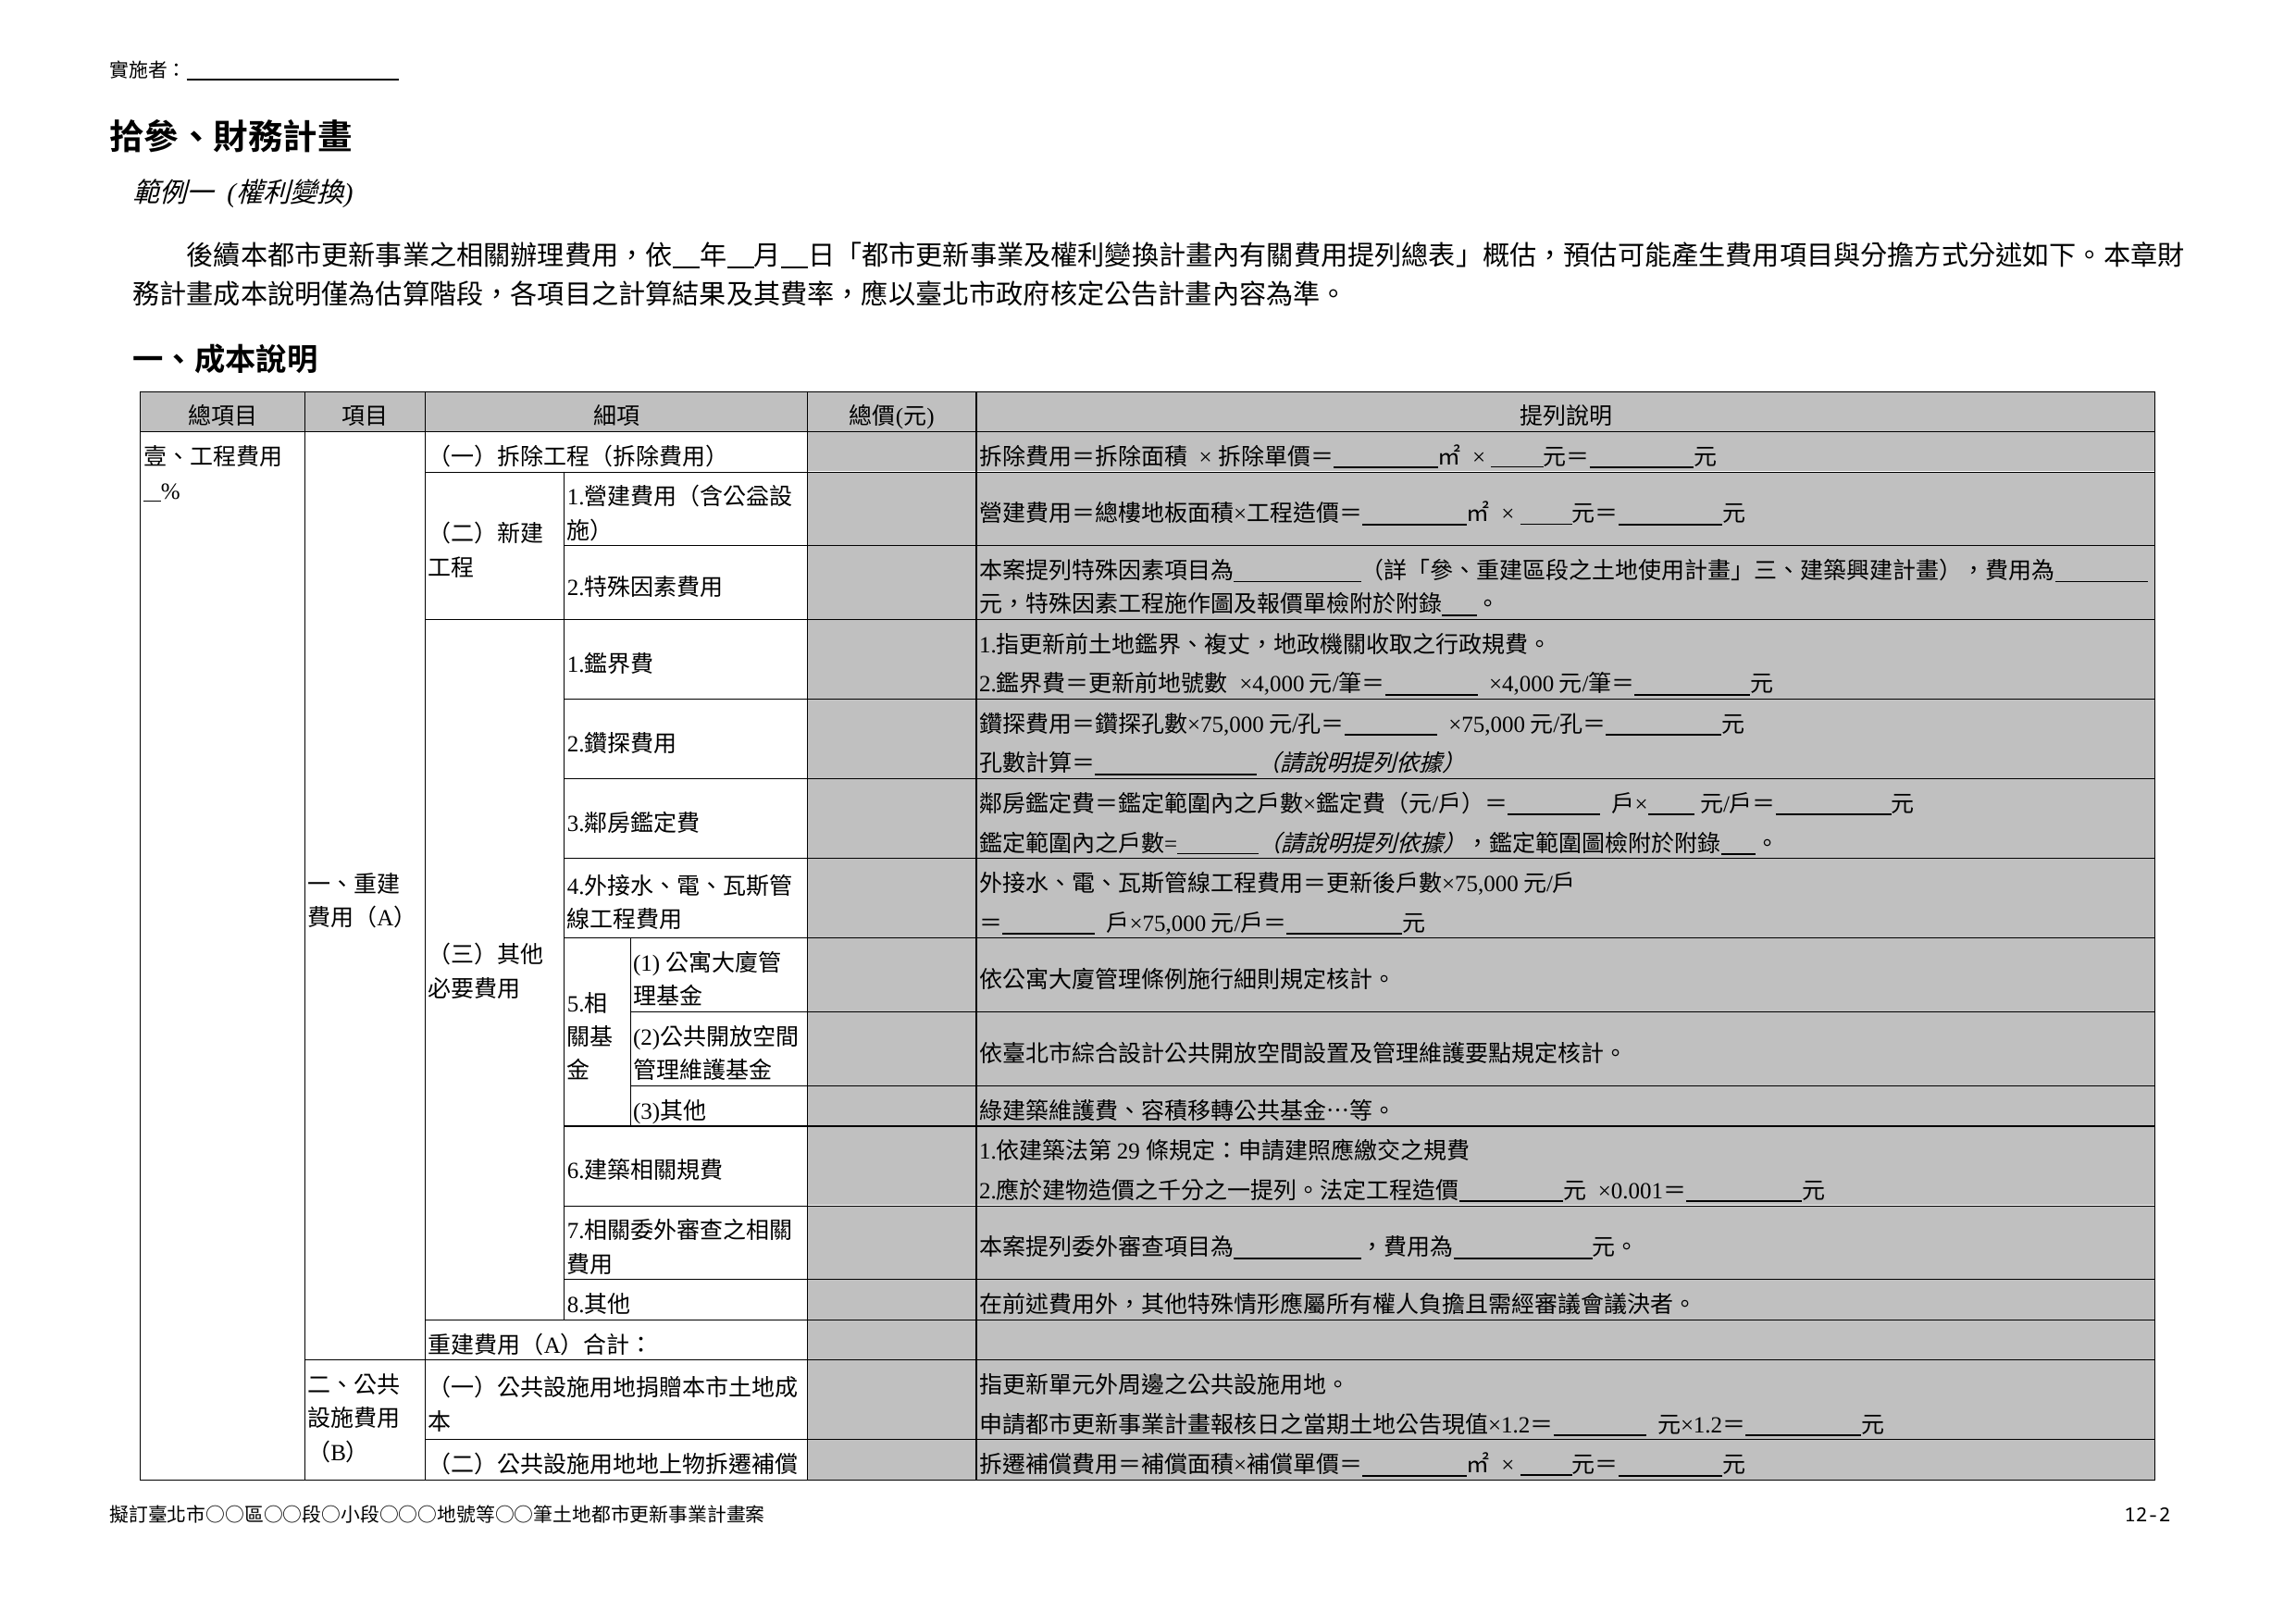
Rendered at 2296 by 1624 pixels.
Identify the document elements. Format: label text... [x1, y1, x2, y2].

table_cell [808, 938, 975, 1011]
table_header 總項目 [141, 392, 304, 431]
table_cell 營建費用＝總樓地板面積×工程造價＝ ㎡ × 元＝ 元 [977, 473, 2154, 545]
table_cell 8.其他 [565, 1280, 807, 1320]
table_cell 二、公共設施費用（B） [305, 1360, 425, 1480]
table_cell (2)公共開放空間管理維護基金 [631, 1012, 807, 1085]
table_cell 一、重建費用（A） [305, 432, 425, 1359]
subtitle 拾參、財務計畫 [109, 109, 2186, 159]
text 後續本都市更新事業之相關辦理費用，依 年 月 日「都市更新事業及權利變換計畫內有關費用提列總表」概估，預估可能產生費用項目與分擔方式分述如下。本章財務計畫成本說明僅為估算階段，各項目之計算結果及其費率，應以臺北市政府核定公告計畫內容為準。 [132, 233, 2186, 312]
table_cell [808, 779, 975, 858]
table_cell [808, 859, 975, 937]
table_cell [808, 1440, 975, 1480]
table_cell 2.鑽探費用 [565, 700, 807, 778]
table_cell 1.鑑界費 [565, 620, 807, 699]
table_cell 本案提列委外審查項目為 ，費用為 元。 [977, 1207, 2154, 1279]
table_cell [808, 700, 975, 778]
table_cell [808, 620, 975, 699]
table_header 細項 [426, 392, 807, 431]
table_cell 依公寓大廈管理條例施行細則規定核計。 [977, 938, 2154, 1011]
table_cell 2.特殊因素費用 [565, 546, 807, 619]
table_cell （三）其他必要費用 [426, 620, 564, 1320]
text 範例一 (權利變換) [132, 171, 2186, 210]
table_cell 1.指更新前土地鑑界、複丈，地政機關收取之行政規費。 2.鑑界費＝更新前地號數 ×4,000元/筆＝ ×4,000元/筆＝ 元 [977, 620, 2154, 699]
table_cell [808, 1280, 975, 1320]
table_cell 指更新單元外周邊之公共設施用地。 申請都市更新事業計畫報核日之當期土地公告現值×1.2＝ 元×1.2＝ 元 [977, 1360, 2154, 1439]
table_header 項目 [305, 392, 425, 431]
table_cell 綠建築維護費、容積移轉公共基金…等。 [977, 1086, 2154, 1125]
table_cell 3.鄰房鑑定費 [565, 779, 807, 858]
table_cell 壹、工程費用 % [141, 432, 304, 1480]
table_cell 重建費用（A）合計： [426, 1320, 807, 1359]
table_cell [808, 1012, 975, 1085]
text 一、成本說明 [132, 335, 2186, 379]
table_cell (3)其他 [631, 1086, 807, 1125]
table_cell 7.相關委外審查之相關費用 [565, 1207, 807, 1279]
table_cell [808, 1360, 975, 1439]
table_cell （二）新建工程 [426, 473, 564, 619]
table_cell （一）拆除工程（拆除費用） [426, 432, 807, 471]
table_header 提列說明 [977, 392, 2154, 431]
table_cell 鄰房鑑定費＝鑑定範圍內之戶數×鑑定費（元/戶）＝ 戶× 元/戶＝ 元 鑑定範圍內之戶數= （請說明提列依據），鑑定範圍圖檢附於附錄 。 [977, 779, 2154, 858]
table_cell 1.依建築法第29 條規定：申請建照應繳交之規費 2.應於建物造價之千分之一提列。法定工程造價 元 ×0.001＝ 元 [977, 1127, 2154, 1205]
table_cell 本案提列特殊因素項目為 （詳「參、重建區段之土地使用計畫」三、建築興建計畫），費用為 元，特殊因素工程施作圖及報價單檢附於附錄 。 [977, 546, 2154, 619]
table_cell 6.建築相關規費 [565, 1127, 807, 1205]
table_cell 拆遷補償費用＝補償面積×補償單價＝ ㎡ × 元＝ 元 [977, 1440, 2154, 1480]
table_cell 外接水、電、瓦斯管線工程費用＝更新後戶數×75,000元/戶 ＝ 戶×75,000元/戶＝ 元 [977, 859, 2154, 937]
table_header 總價(元) [808, 392, 975, 431]
table_cell [808, 1207, 975, 1279]
table_cell [977, 1320, 2154, 1359]
table_cell （一）公共設施用地捐贈本市土地成本 [426, 1360, 807, 1439]
table_cell (1) 公寓大廈管理基金 [631, 938, 807, 1011]
table_cell 1.營建費用（含公益設施） [565, 473, 807, 545]
table_cell （二）公共設施用地地上物拆遷補償 [426, 1440, 807, 1480]
table_cell [808, 546, 975, 619]
table_cell [808, 1086, 975, 1125]
table_cell 5.相關基金 [565, 938, 630, 1125]
table_cell [808, 1127, 975, 1205]
table_cell 在前述費用外，其他特殊情形應屬所有權人負擔且需經審議會議決者。 [977, 1280, 2154, 1320]
table_cell 4.外接水、電、瓦斯管線工程費用 [565, 859, 807, 937]
table_cell 拆除費用＝拆除面積 × 拆除單價＝ ㎡ × 元＝ 元 [977, 432, 2154, 471]
table_cell [808, 473, 975, 545]
table_cell 依臺北市綜合設計公共開放空間設置及管理維護要點規定核計。 [977, 1012, 2154, 1085]
table_cell [808, 1320, 975, 1359]
table_cell 鑽探費用＝鑽探孔數×75,000元/孔＝ ×75,000元/孔＝ 元 孔數計算＝ （請說明提列依據） [977, 700, 2154, 778]
table_cell [808, 432, 975, 471]
